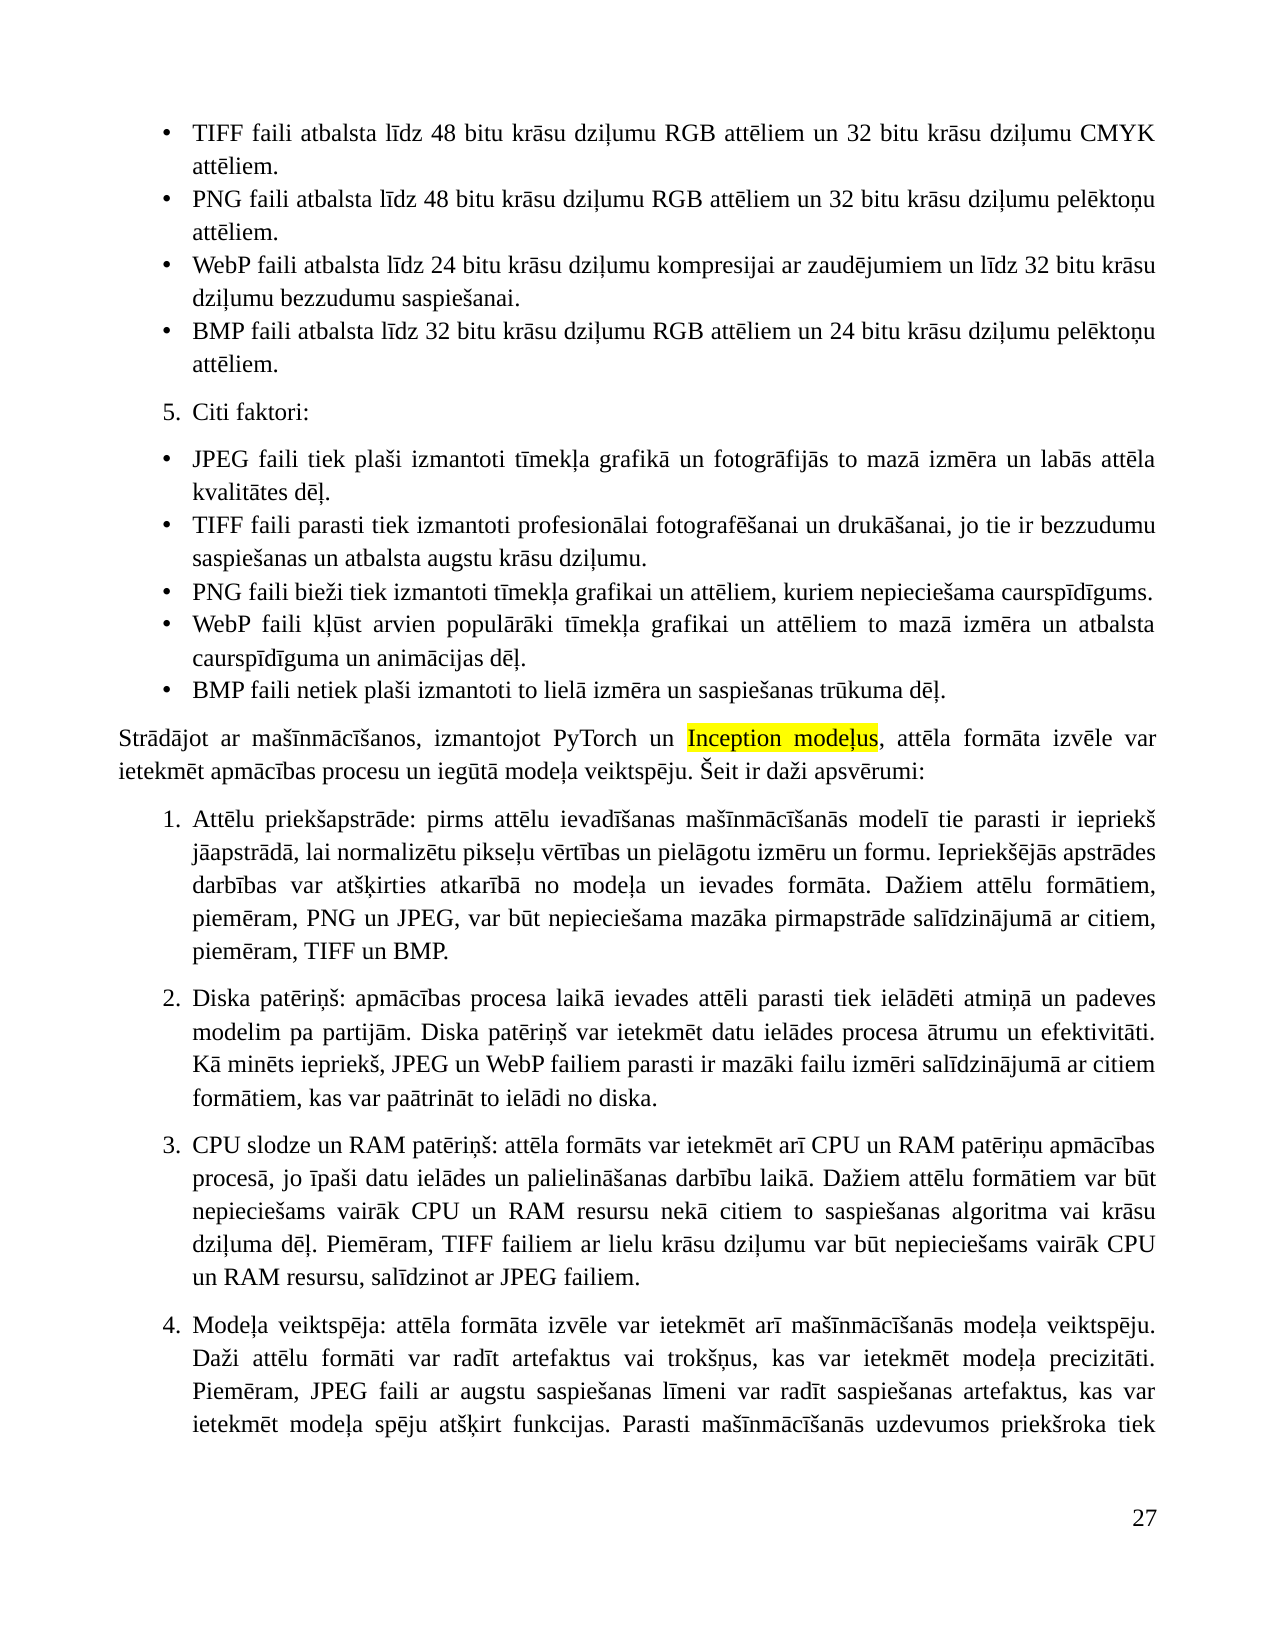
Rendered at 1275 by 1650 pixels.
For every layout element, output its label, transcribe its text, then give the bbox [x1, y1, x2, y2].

list TIFF faili atbalsta līdz 48 bitu krāsu dziļumu RGB attēliem un 32 bitu krāsu dziļumu CMYK attēliem. [162, 118, 1157, 180]
list Modeļa veiktspēja: attēla formāta izvēle var ietekmēt arī mašīnmācīšanās modeļa veiktspēju. Daži attēlu formāti var radīt artefaktus vai trokšņus, kas var ietekmēt modeļa precizitāti. Piemēram, JPEG faili ar augstu saspiešanas līmeni var radīt saspiešanas artefaktus, kas var ietekmēt modeļa spēju atšķirt funkcijas. Parasti mašīnmācīšanās uzdevumos priekšroka tiek [162, 1310, 1157, 1438]
list JPEG faili tiek plaši izmantoti tīmekļa grafikā un fotogrāfijās to mazā izmēra un labās attēla kvalitātes dēļ. [162, 444, 1157, 506]
text Strādājot ar mašīnmācīšanos, izmantojot PyTorch un Inception modeļus, attēla formāta izvēle var ietekmēt apmācības procesu un iegūtā modeļa veiktspēju. Šeit ir daži apsvērumi: [118, 723, 1157, 785]
list TIFF faili parasti tiek izmantoti profesionālai fotografēšanai un drukāšanai, jo tie ir bezzudumu saspiešanas un atbalsta augstu krāsu dziļumu. [162, 511, 1157, 572]
list Citi faktori: [162, 397, 1157, 426]
list WebP faili kļūst arvien populārāki tīmekļa grafikai un attēliem to mazā izmēra un atbalsta caurspīdīguma un animācijas dēļ. [162, 609, 1157, 671]
list WebP faili atbalsta līdz 24 bitu krāsu dziļumu kompresijai ar zaudējumiem un līdz 32 bitu krāsu dziļumu bezzudumu saspiešanai. [162, 250, 1157, 312]
list CPU slodze un RAM patēriņš: attēla formāts var ietekmēt arī CPU un RAM patēriņu apmācības procesā, jo īpaši datu ielādes un palielināšanas darbību laikā. Dažiem attēlu formātiem var būt nepieciešams vairāk CPU un RAM resursu nekā citiem to saspiešanas algoritma vai krāsu dziļuma dēļ. Piemēram, TIFF failiem ar lielu krāsu dziļumu var būt nepieciešams vairāk CPU un RAM resursu, salīdzinot ar JPEG failiem. [162, 1130, 1157, 1291]
list BMP faili atbalsta līdz 32 bitu krāsu dziļumu RGB attēliem un 24 bitu krāsu dziļumu pelēktoņu attēliem. [162, 316, 1157, 378]
list Attēlu priekšapstrāde: pirms attēlu ievadīšanas mašīnmācīšanās modelī tie parasti ir iepriekš jāapstrādā, lai normalizētu pikseļu vērtības un pielāgotu izmēru un formu. Iepriekšējās apstrādes darbības var atšķirties atkarībā no modeļa un ievades formāta. Dažiem attēlu formātiem, piemēram, PNG un JPEG, var būt nepieciešama mazāka pirmapstrāde salīdzinājumā ar citiem, piemēram, TIFF un BMP. [162, 804, 1157, 965]
list PNG faili bieži tiek izmantoti tīmekļa grafikai un attēliem, kuriem nepieciešama caurspīdīgums. [162, 577, 1157, 605]
list PNG faili atbalsta līdz 48 bitu krāsu dziļumu RGB attēliem un 32 bitu krāsu dziļumu pelēktoņu attēliem. [162, 184, 1157, 246]
list Diska patēriņš: apmācības procesa laikā ievades attēli parasti tiek ielādēti atmiņā un padeves modelim pa partijām. Diska patēriņš var ietekmēt datu ielādes procesa ātrumu un efektivitāti. Kā minēts iepriekš, JPEG un WebP failiem parasti ir mazāki failu izmēri salīdzinājumā ar citiem formātiem, kas var paātrināt to ielādi no diska. [162, 983, 1157, 1111]
list BMP faili netiek plaši izmantoti to lielā izmēra un saspiešanas trūkuma dēļ. [162, 676, 1157, 704]
